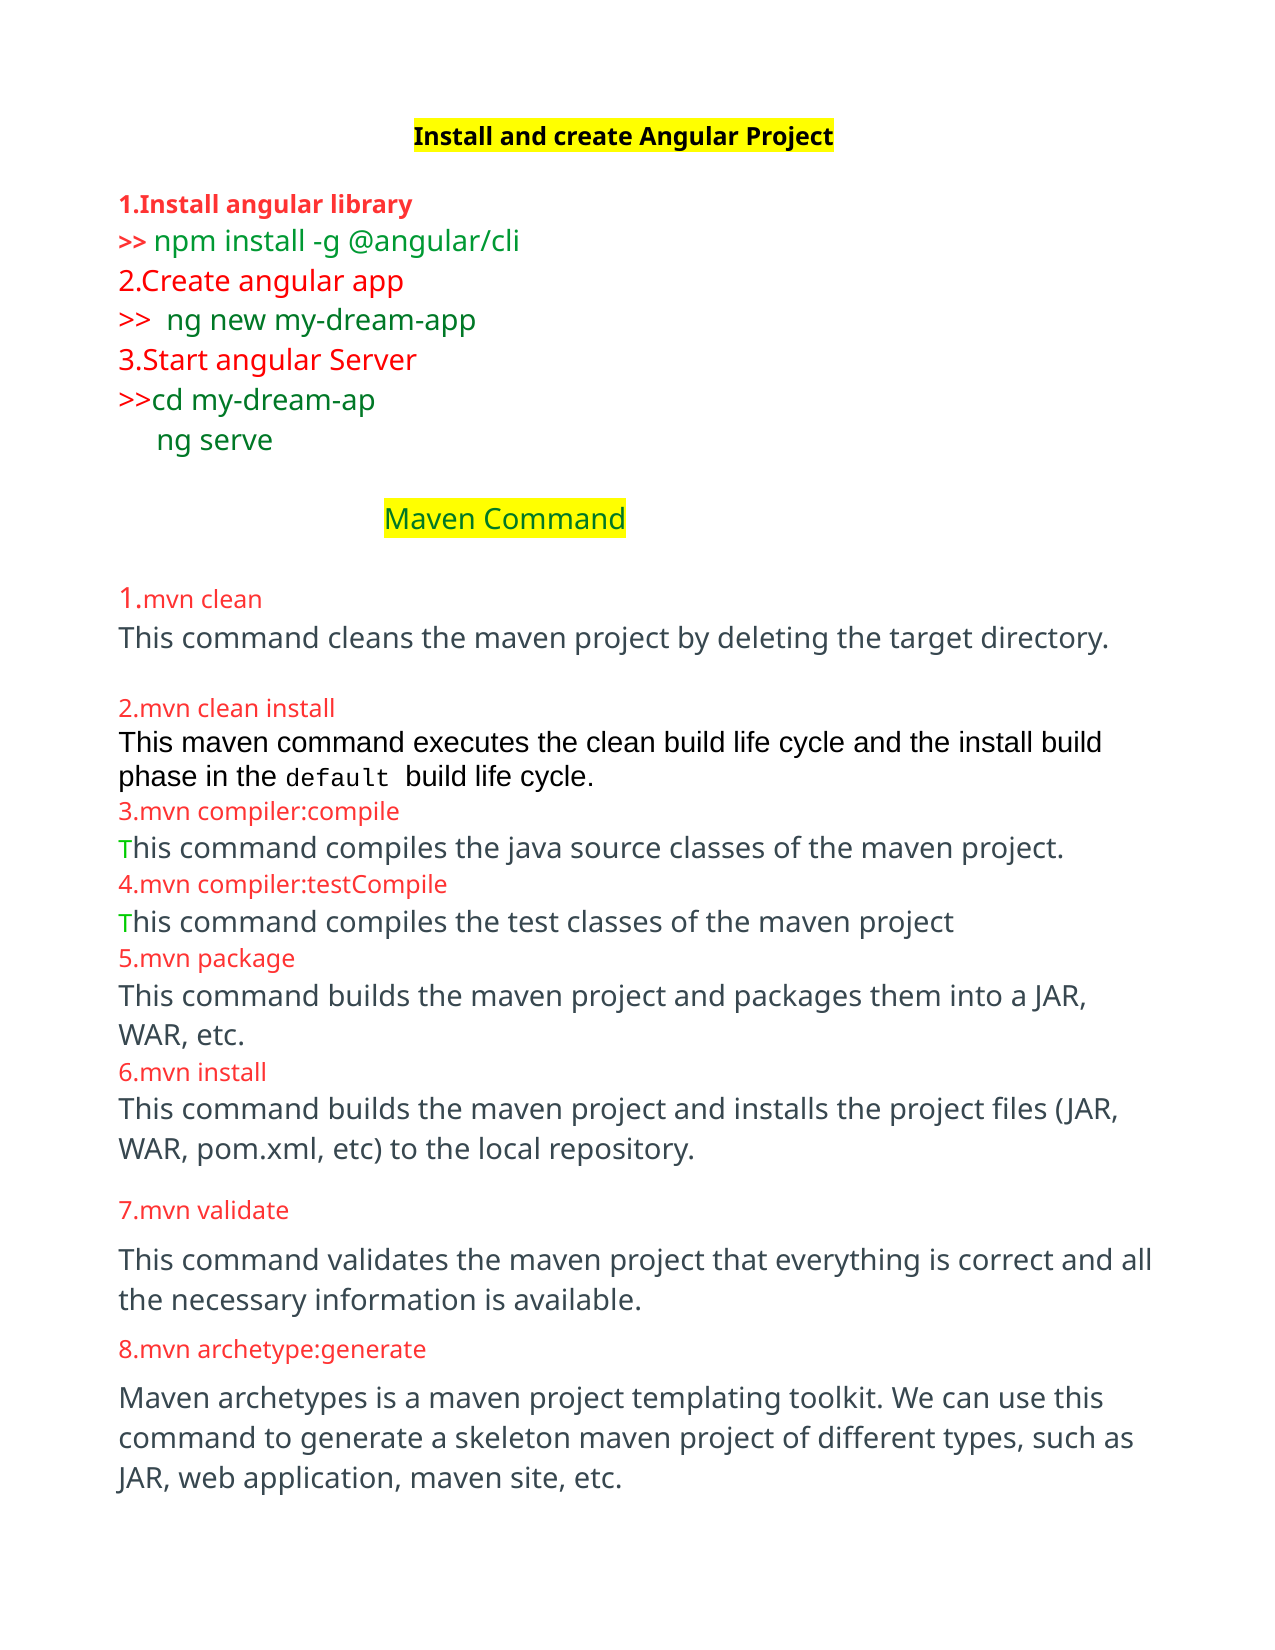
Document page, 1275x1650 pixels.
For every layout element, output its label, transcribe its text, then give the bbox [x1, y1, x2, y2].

text 2.Create angular app [118, 260, 1157, 300]
text Maven archetypes is a maven project templating toolkit. We can use this command to generate a skeleton maven project of different types, such as JAR, web application, maven site, etc. [118, 1378, 1157, 1497]
text ng serve [118, 419, 1157, 458]
text 4.mvn compiler:testCompile [118, 867, 1157, 901]
text 2.mvn clean install [118, 691, 1157, 725]
text >>nng new my-dream-app [118, 300, 1157, 339]
text This command compiles the java source classes of the maven project. [118, 827, 1157, 867]
text This command compiles the test classes of the maven project [118, 901, 1157, 941]
text This maven command executes the clean build life cycle and the install build phase in the default build life cycle. [118, 725, 1157, 793]
subtitle 7.mvn validate [118, 1193, 1157, 1227]
text This command validates the maven project that everything is correct and all the necessary information is available. [118, 1239, 1157, 1319]
text 3.mvn compiler:compile [118, 793, 1157, 827]
text 1.mvn clean [118, 577, 1157, 617]
text Maven Command [118, 498, 1157, 538]
text This command cleans the maven project by deleting the target directory. [118, 617, 1157, 657]
text 3.Start angular Server [118, 339, 1157, 379]
text >>cd my-dream-app [118, 379, 1157, 419]
text This command builds the maven project and packages them into a JAR, WAR, etc. [118, 975, 1157, 1054]
text This command builds the maven project and installs the project files (JAR, WAR, pom.xml, etc) to the local repository. [118, 1088, 1157, 1168]
text 5.mvn package [118, 941, 1157, 975]
text Install and create Angular Project [118, 118, 1157, 152]
text 8.mvn archetype:generate [118, 1331, 1157, 1365]
text 1.Install angular library [118, 186, 1157, 220]
text >> npm install -g @angular/cli [118, 220, 1157, 260]
text 6.mvn install [118, 1054, 1157, 1088]
